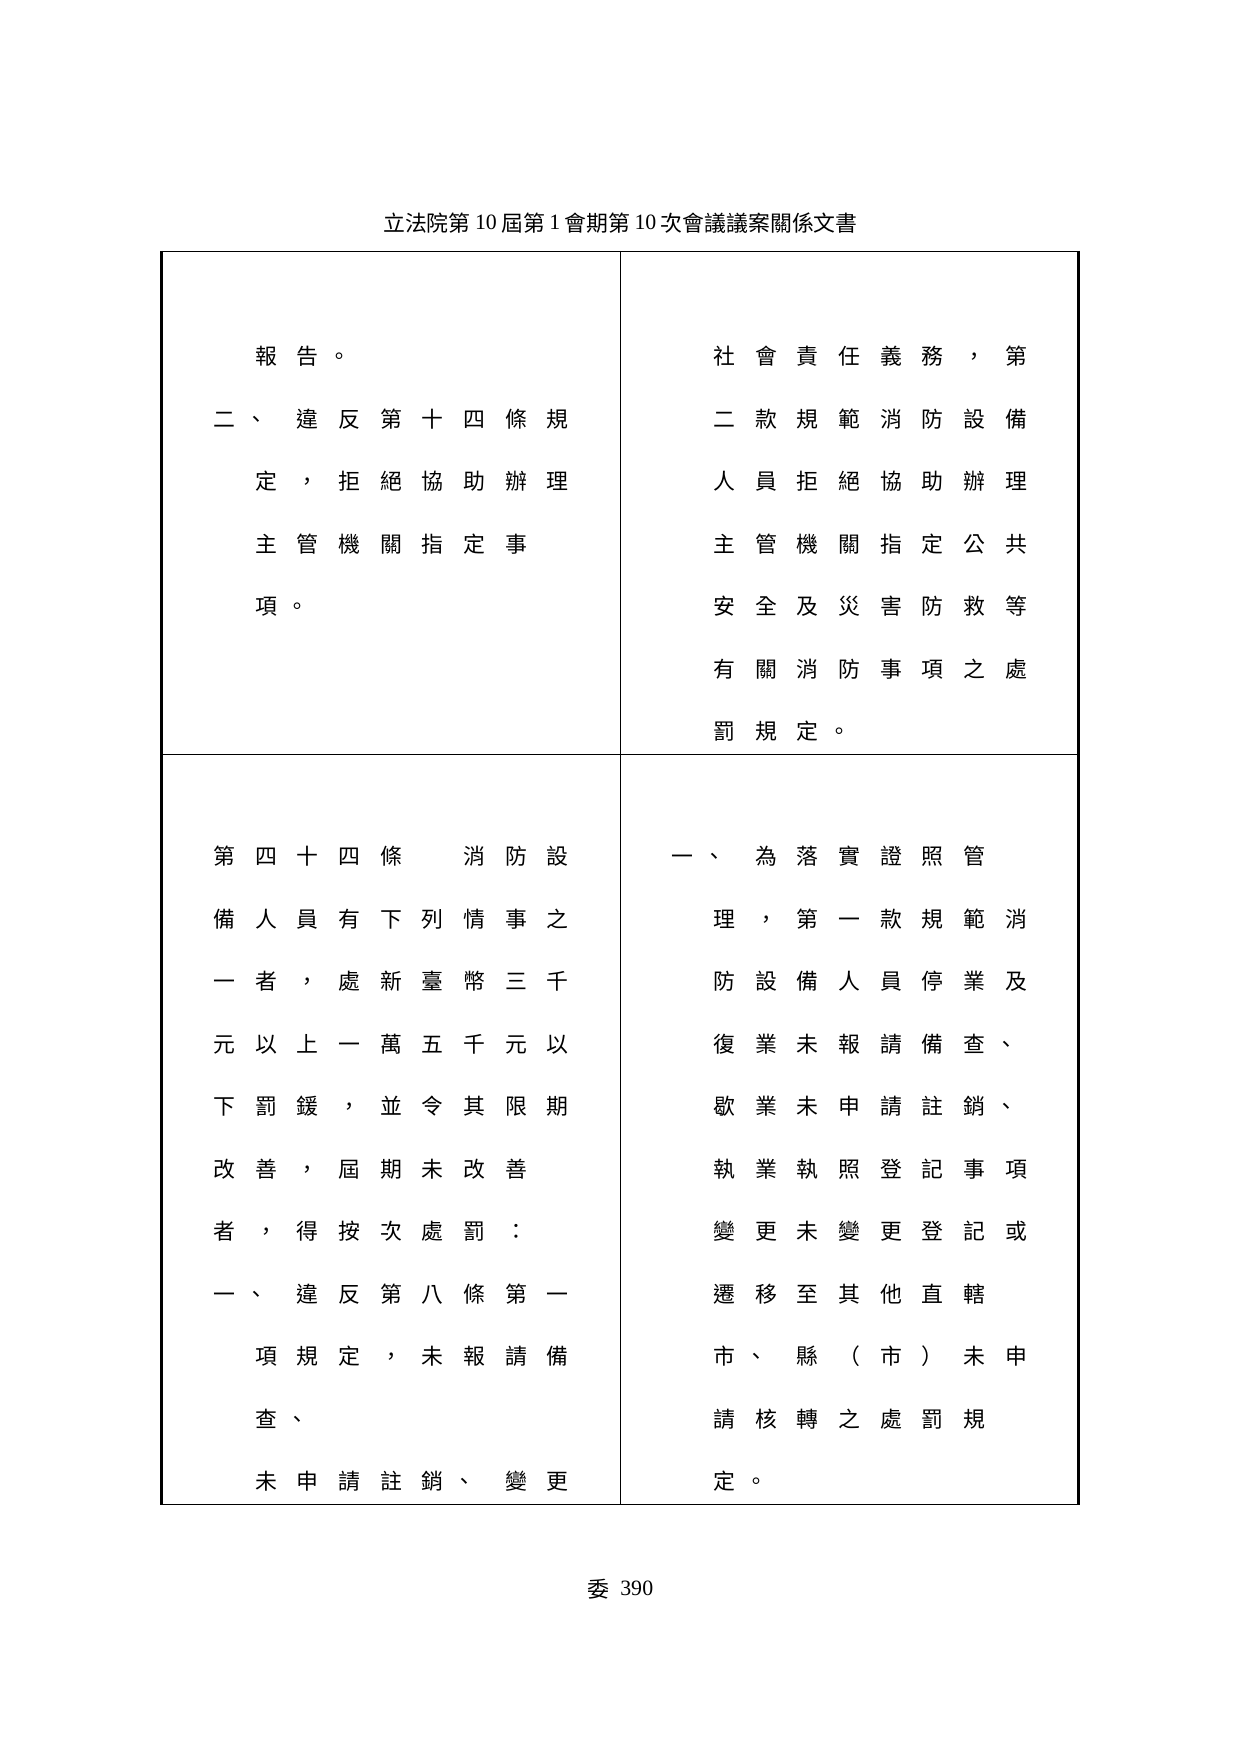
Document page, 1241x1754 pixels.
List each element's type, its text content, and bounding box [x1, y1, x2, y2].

table_cell 報告。 二、違反第十四條規定，拒絕協助辦理主管機關指定事項。 [163, 252, 620, 754]
table_cell 第四十四條 消防設備人員有下列情事之一者，處新臺幣三千元以上一萬五千元以下罰鍰，並令其限期改善，屆期未改善者，得按次處罰： 一、違反第八條第一項規定，未報請備查、 未申請註銷、變更 [163, 755, 620, 1504]
table_cell 一、為落實證照管理，第一款規範消防設備人員停業及復業未報請備查、歇業未申請註銷、執業執照登記事項變更未變更登記或遷移至其他直轄市、縣（市）未申請核轉之處罰規定。 [621, 755, 1077, 1504]
table_cell 社會責任義務，第二款規範消防設備人員拒絕協助辦理主管機關指定公共安全及災害防救等有關消防事項之處罰規定。 [621, 252, 1077, 754]
